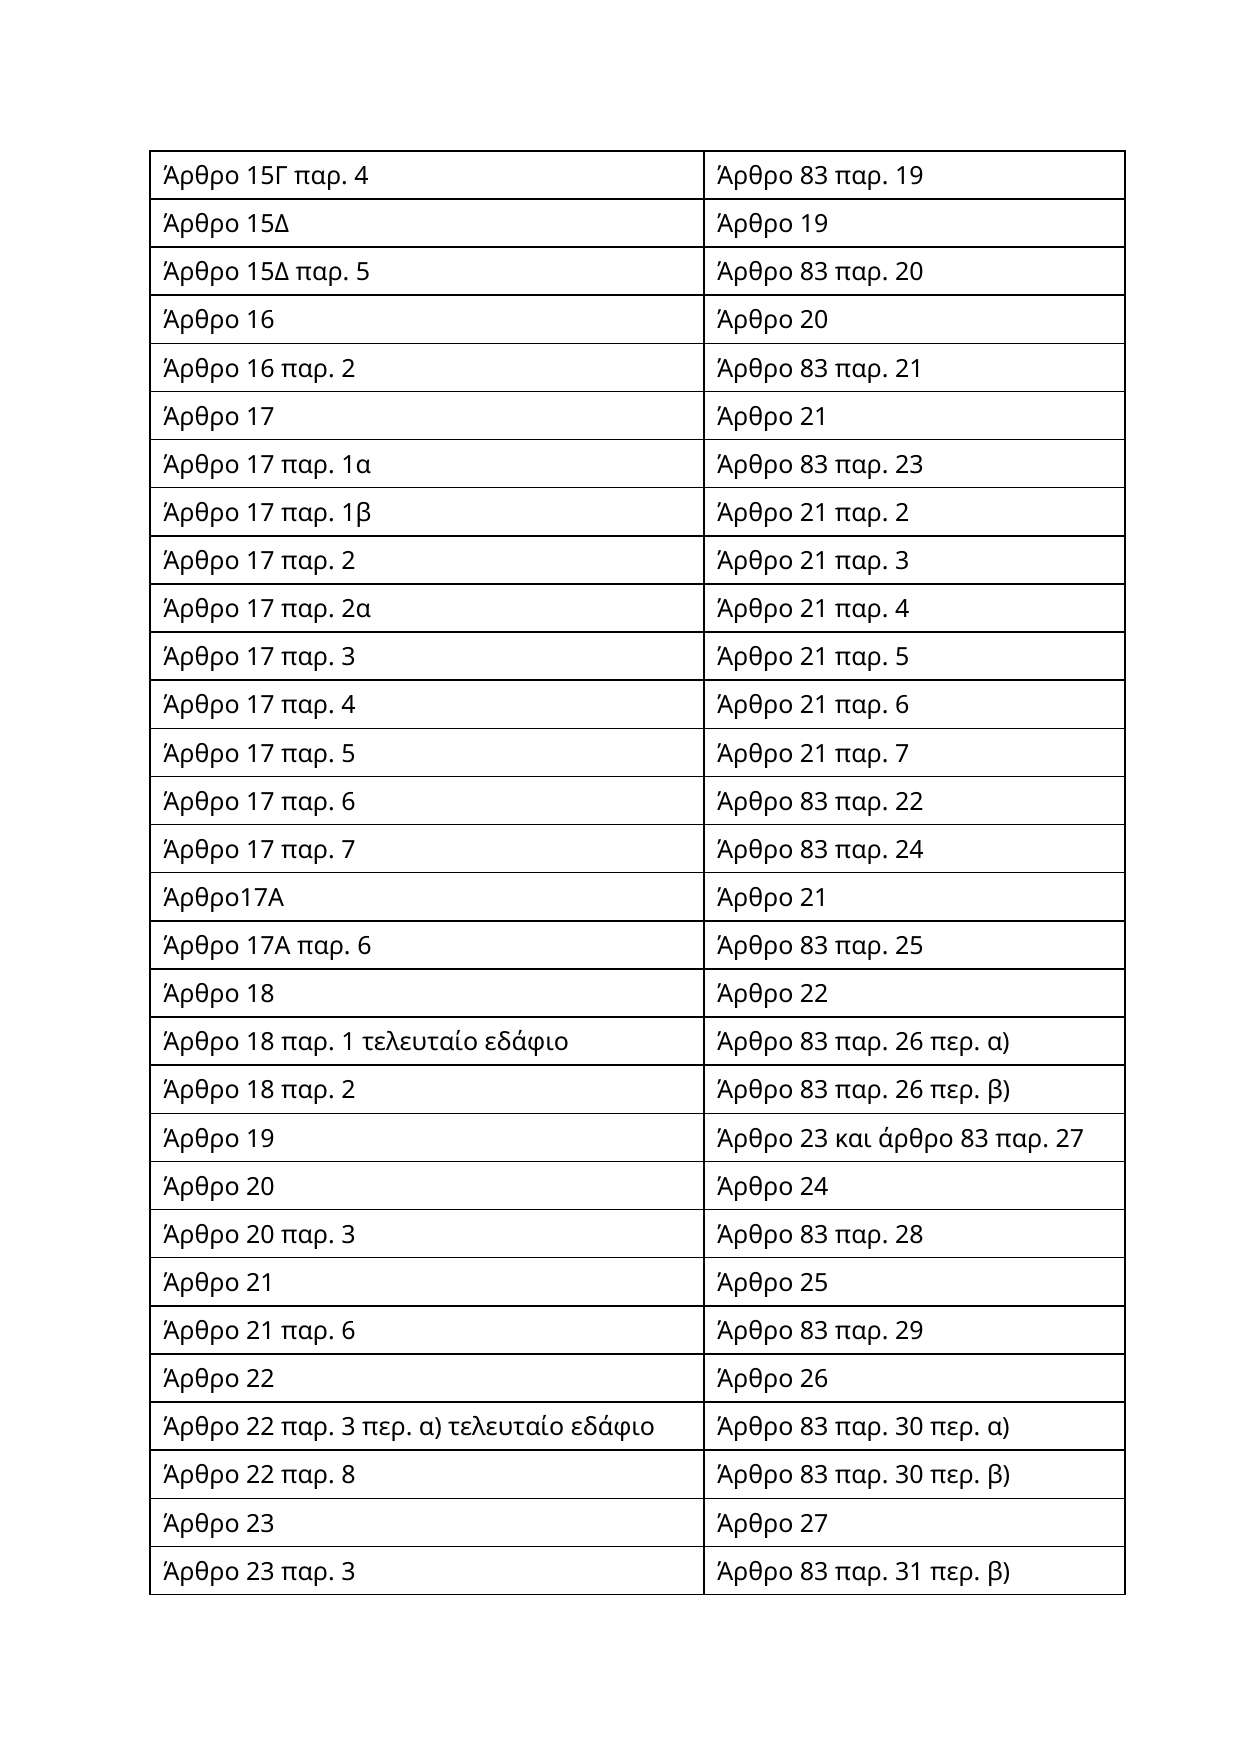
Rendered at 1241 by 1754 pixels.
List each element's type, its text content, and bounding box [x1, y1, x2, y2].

table_cell Άρθρο 16 παρ. 2 [151, 344, 703, 391]
table_header Άρθρο 15Γ παρ. 4 [151, 152, 703, 198]
table_cell Άρθρο 17 παρ. 4 [151, 681, 703, 727]
table_cell Άρθρο 83 παρ. 23 [705, 440, 1124, 487]
table_cell Άρθρο 15Δ [151, 200, 703, 246]
table_cell Άρθρο 21 παρ. 4 [705, 585, 1124, 631]
table_cell Άρθρο 19 [705, 200, 1124, 246]
table_cell Άρθρο 17 παρ. 7 [151, 825, 703, 872]
table_cell Άρθρο 17 παρ. 2α [151, 585, 703, 631]
table_cell Άρθρο 22 [151, 1355, 703, 1401]
table_header Άρθρο 83 παρ. 19 [705, 152, 1124, 198]
table_cell Άρθρο 83 παρ. 31 περ. β) [705, 1547, 1124, 1594]
table_cell Άρθρο 83 παρ. 30 περ. β) [705, 1451, 1124, 1497]
table_cell Άρθρο 22 παρ. 3 περ. α) τελευταίο εδάφιο [151, 1403, 703, 1449]
table_cell Άρθρο 23 παρ. 3 [151, 1547, 703, 1594]
table_cell Άρθρο 18 παρ. 2 [151, 1066, 703, 1112]
table_cell Άρθρο 18 παρ. 1 τελευταίο εδάφιο [151, 1018, 703, 1064]
table_cell Άρθρο 17 παρ. 5 [151, 729, 703, 776]
table_cell Άρθρο 83 παρ. 25 [705, 922, 1124, 968]
table_cell Άρθρο 17 [151, 392, 703, 439]
table_cell Άρθρο 21 παρ. 6 [705, 681, 1124, 727]
table_cell Άρθρο 16 [151, 296, 703, 342]
table_cell Άρθρο 21 παρ. 7 [705, 729, 1124, 776]
table_cell Άρθρο 15Δ παρ. 5 [151, 248, 703, 294]
table_cell Άρθρο 83 παρ. 29 [705, 1307, 1124, 1353]
table_cell Άρθρο 21 [705, 873, 1124, 920]
table_cell Άρθρο 19 [151, 1114, 703, 1161]
table_cell Άρθρο 83 παρ. 24 [705, 825, 1124, 872]
table_cell Άρθρο 17 παρ. 1β [151, 488, 703, 535]
table_cell Άρθρο17Α [151, 873, 703, 920]
table_cell Άρθρο 23 και άρθρο 83 παρ. 27 [705, 1114, 1124, 1161]
table_cell Άρθρο 22 παρ. 8 [151, 1451, 703, 1497]
table_cell Άρθρο 21 [705, 392, 1124, 439]
table_cell Άρθρο 27 [705, 1499, 1124, 1546]
table_cell Άρθρο 17 παρ. 3 [151, 633, 703, 679]
table_cell Άρθρο 21 [151, 1258, 703, 1305]
table_cell Άρθρο 23 [151, 1499, 703, 1546]
table_cell Άρθρο 17 παρ. 2 [151, 537, 703, 583]
table_cell Άρθρο 21 παρ. 6 [151, 1307, 703, 1353]
table_cell Άρθρο 83 παρ. 20 [705, 248, 1124, 294]
table_cell Άρθρο 18 [151, 970, 703, 1016]
table_cell Άρθρο 22 [705, 970, 1124, 1016]
table_cell Άρθρο 17 παρ. 1α [151, 440, 703, 487]
table_cell Άρθρο 26 [705, 1355, 1124, 1401]
table_cell Άρθρο 21 παρ. 5 [705, 633, 1124, 679]
table_cell Άρθρο 24 [705, 1162, 1124, 1209]
table_cell Άρθρο 20 [151, 1162, 703, 1209]
table_cell Άρθρο 21 παρ. 2 [705, 488, 1124, 535]
table_cell Άρθρο 17Α παρ. 6 [151, 922, 703, 968]
table_cell Άρθρο 83 παρ. 26 περ. β) [705, 1066, 1124, 1112]
table_cell Άρθρο 83 παρ. 30 περ. α) [705, 1403, 1124, 1449]
table_cell Άρθρο 83 παρ. 22 [705, 777, 1124, 824]
table_cell Άρθρο 17 παρ. 6 [151, 777, 703, 824]
table_cell Άρθρο 20 [705, 296, 1124, 342]
table_cell Άρθρο 20 παρ. 3 [151, 1210, 703, 1257]
table_cell Άρθρο 21 παρ. 3 [705, 537, 1124, 583]
table_cell Άρθρο 83 παρ. 21 [705, 344, 1124, 391]
table_cell Άρθρο 25 [705, 1258, 1124, 1305]
table_cell Άρθρο 83 παρ. 28 [705, 1210, 1124, 1257]
table_cell Άρθρο 83 παρ. 26 περ. α) [705, 1018, 1124, 1064]
